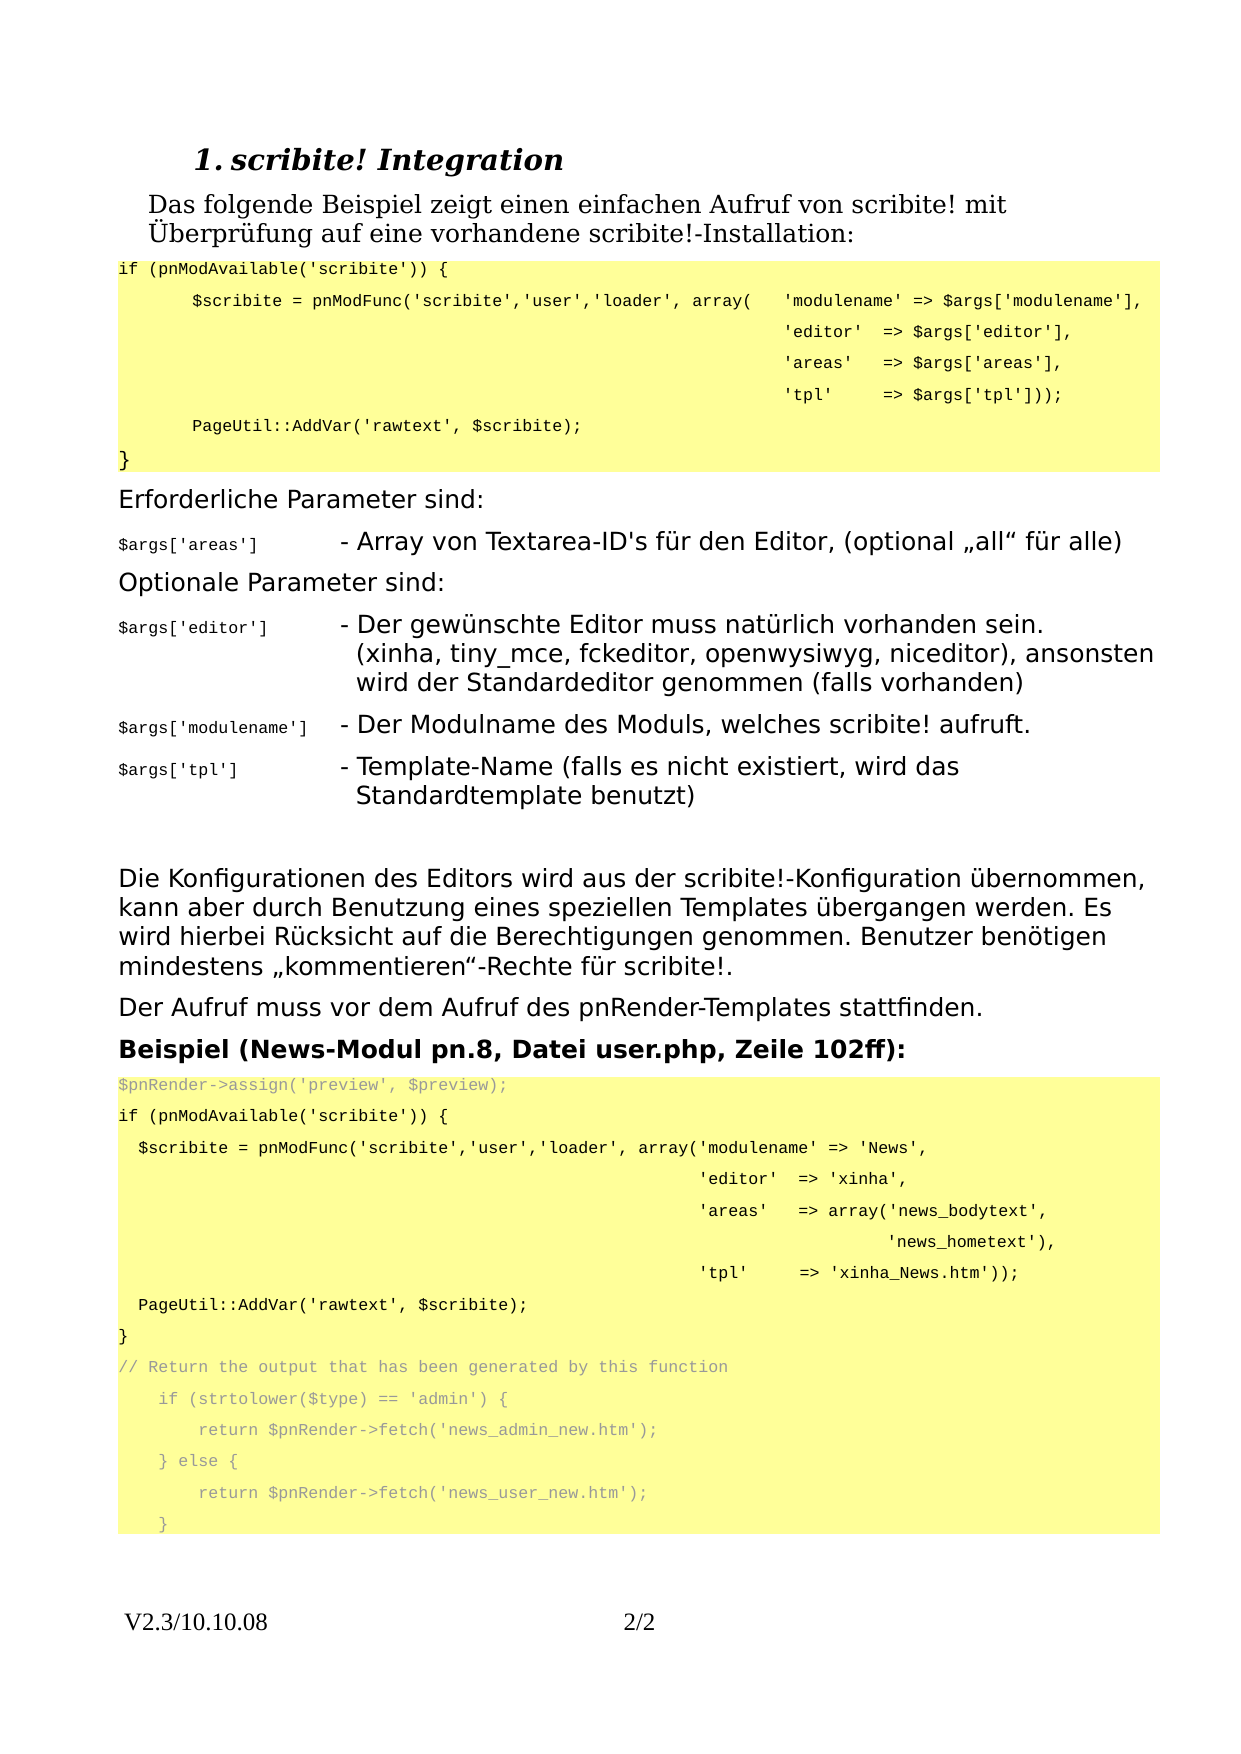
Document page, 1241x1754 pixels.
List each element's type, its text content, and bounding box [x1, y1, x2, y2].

text $args['editor'] - Der gewünschte Editor muss natürlich vorhanden sein. (xinha, tiny_mce, fckeditor, openwysiwyg, niceditor), ansonsten wird der Standardeditor genommen (falls vorhanden) [118, 610, 1160, 697]
text return $pnRender->fetch('news_admin_new.htm'); [118, 1422, 1160, 1440]
text 'tpl' => $args['tpl'])); [118, 386, 1160, 405]
text $scribite = pnModFunc('scribite','user','loader', array('modulename' => 'News', [118, 1139, 1160, 1158]
text Beispiel (News-Modul pn.8, Datei user.php, Zeile 102ff): [118, 1035, 1160, 1064]
text } [118, 449, 1160, 472]
text 'editor' => $args['editor'], [118, 323, 1160, 342]
text 'news_hometext'), [118, 1233, 1160, 1252]
text } [118, 1327, 1160, 1346]
text } [118, 1516, 1160, 1534]
text $args['tpl'] - Template-Name (falls es nicht existiert, wird das Standardtemplate benutzt) [118, 752, 1160, 810]
text $scribite = pnModFunc('scribite','user','loader', array( 'modulename' => $args['modulename'], [118, 292, 1160, 311]
text return $pnRender->fetch('news_user_new.htm'); [118, 1484, 1160, 1503]
text } else { [118, 1453, 1160, 1472]
text if (pnModAvailable('scribite')) { [118, 261, 1160, 279]
text Optionale Parameter sind: [118, 568, 1160, 597]
text // Return the output that has been generated by this function [118, 1359, 1160, 1378]
text Das folgende Beispiel zeigt einen einfachen Aufruf von scribite! mit Überprüfung auf eine vorhandene scribite!-Installation: [148, 190, 1160, 248]
text $args['areas'] - Array von Textarea-ID's für den Editor, (optional „all“ für alle) [118, 527, 1160, 556]
text if (pnModAvailable('scribite')) { [118, 1108, 1160, 1127]
text PageUtil::AddVar('rawtext', $scribite); [118, 1296, 1160, 1315]
text if (strtolower($type) == 'admin') { [118, 1390, 1160, 1409]
text $pnRender->assign('preview', $preview); [118, 1077, 1160, 1096]
text 'areas' => array('news_bodytext', [118, 1202, 1160, 1221]
text 'areas' => $args['areas'], [118, 355, 1160, 374]
text 'editor' => 'xinha', [118, 1171, 1160, 1189]
subtitle scribite! Integration [193, 143, 1160, 177]
text $args['modulename'] - Der Modulname des Moduls, welches scribite! aufruft. [118, 710, 1160, 739]
text Erforderliche Parameter sind: [118, 485, 1160, 514]
text Der Aufruf muss vor dem Aufruf des pnRender-Templates stattfinden. [118, 993, 1160, 1022]
text PageUtil::AddVar('rawtext', $scribite); [118, 417, 1160, 436]
text 'tpl' => 'xinha_News.htm')); [118, 1265, 1160, 1284]
text Die Konfigurationen des Editors wird aus der scribite!-Konfiguration übernommen, kann aber durch Benutzung eines speziellen Templates übergangen werden. Es wird hierbei Rücksicht auf die Berechtigungen genommen. Benutzer benötigen mindestens „kommentieren“-Rechte für scribite!. [118, 864, 1160, 981]
